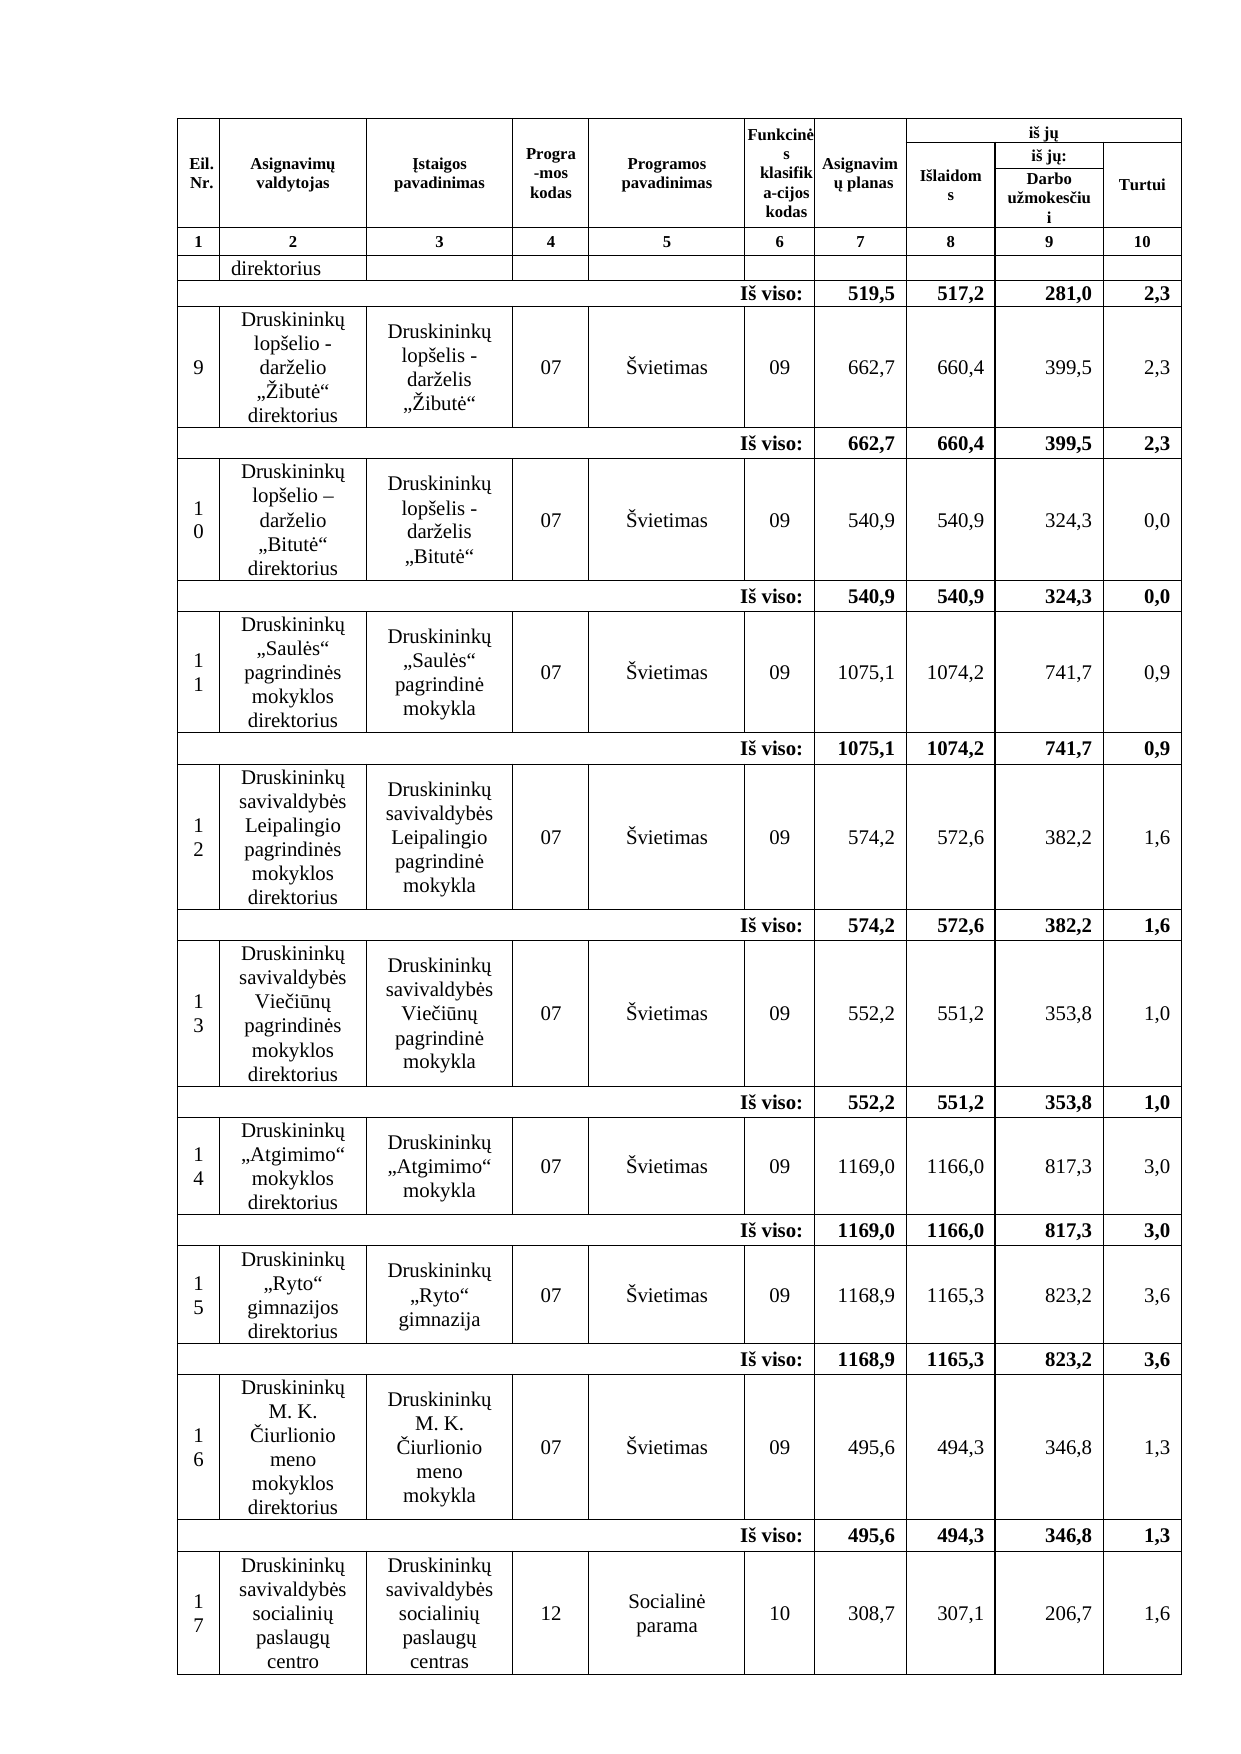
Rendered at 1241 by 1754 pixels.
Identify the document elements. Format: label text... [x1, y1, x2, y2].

table_cell 823,2 [996, 1246, 1103, 1343]
table_cell 1,3 [1104, 1520, 1181, 1551]
table_cell 574,2 [815, 765, 906, 909]
table_cell [367, 256, 512, 280]
table_cell Druskininkų savivaldybės socialinių paslaugų centro [220, 1552, 366, 1674]
table_cell 07 [513, 459, 588, 580]
table_cell 346,8 [996, 1375, 1103, 1519]
table_cell 1169,0 [815, 1215, 906, 1245]
table_cell 09 [745, 612, 814, 732]
table_header Programos pavadinimas [589, 119, 744, 227]
table_cell Švietimas [589, 307, 744, 427]
table_cell Iš viso: [178, 581, 814, 611]
table_cell 07 [513, 1246, 588, 1343]
table_cell [907, 256, 994, 280]
table_cell 574,2 [815, 910, 906, 940]
table_header Asignavimų planas [815, 119, 906, 227]
table_cell 2,3 [1104, 307, 1181, 427]
table_cell iš jų: [996, 143, 1103, 168]
table_cell 353,8 [996, 1087, 1103, 1117]
table_cell 2,3 [1104, 281, 1181, 306]
table_cell 09 [745, 1375, 814, 1519]
table_cell 399,5 [996, 428, 1103, 458]
table_cell 07 [513, 307, 588, 427]
table_cell 12 [513, 1552, 588, 1674]
table_cell 551,2 [907, 1087, 994, 1117]
table_cell 9 [996, 228, 1103, 255]
table_cell 572,6 [907, 765, 994, 909]
table_cell Švietimas [589, 1375, 744, 1519]
table_cell 12 [178, 765, 219, 909]
table_cell 10 [178, 459, 219, 580]
table_cell Druskininkų lopšelis - darželis „Žibutė“ [367, 307, 512, 427]
table_header Įstaigos pavadinimas [367, 119, 512, 227]
table_cell Druskininkų lopšelis - darželis „Bitutė“ [367, 459, 512, 580]
table_cell 07 [513, 612, 588, 732]
table_cell 09 [745, 459, 814, 580]
table_cell [745, 256, 814, 280]
table_cell Išlaidoms [907, 143, 994, 227]
table_cell 10 [745, 1552, 814, 1674]
table_cell 2 [220, 228, 366, 255]
table_cell Druskininkų lopšelio - darželio „Žibutė“ direktorius [220, 307, 366, 427]
table_header Asignavimų valdytojas [220, 119, 366, 227]
table_cell 07 [513, 1375, 588, 1519]
table_cell 09 [745, 307, 814, 427]
table_cell Druskininkų savivaldybės Leipalingio pagrindinės mokyklos direktorius [220, 765, 366, 909]
table_cell Iš viso: [178, 1215, 814, 1245]
table_cell Druskininkų savivaldybės socialinių paslaugų centras [367, 1552, 512, 1674]
table_cell 817,3 [996, 1118, 1103, 1214]
table_cell 07 [513, 1118, 588, 1214]
table_cell 552,2 [815, 1087, 906, 1117]
table_cell 0,0 [1104, 459, 1181, 580]
table_cell 10 [1104, 228, 1181, 255]
table_cell 4 [513, 228, 588, 255]
table_cell Druskininkų „Ryto“ gimnazijos direktorius [220, 1246, 366, 1343]
table_cell Druskininkų M. K. Čiurlionio meno mokykla [367, 1375, 512, 1519]
table_cell 1075,1 [815, 733, 906, 763]
table_cell Druskininkų „Ryto“ gimnazija [367, 1246, 512, 1343]
table_header Funkcinės klasifika-cijos kodas [745, 119, 814, 227]
table_cell 1,3 [1104, 1375, 1181, 1519]
table_cell 1165,3 [907, 1246, 994, 1343]
table_cell 1168,9 [815, 1344, 906, 1374]
table_cell Iš viso: [178, 428, 814, 458]
table_cell 3,0 [1104, 1118, 1181, 1214]
table_cell 16 [178, 1375, 219, 1519]
table_cell 382,2 [996, 910, 1103, 940]
table_cell 1074,2 [907, 733, 994, 763]
table_cell 307,1 [907, 1552, 994, 1674]
table_header Progra-mos kodas [513, 119, 588, 227]
table_cell 281,0 [996, 281, 1103, 306]
table_cell Druskininkų lopšelio – darželio „Bitutė“ direktorius [220, 459, 366, 580]
table_cell Druskininkų „Saulės“ pagrindinė mokykla [367, 612, 512, 732]
table_cell Švietimas [589, 612, 744, 732]
table_cell 0,9 [1104, 612, 1181, 732]
table_cell [815, 256, 906, 280]
table_cell 1074,2 [907, 612, 994, 732]
table_header Eil. Nr. [178, 119, 219, 227]
table_cell Turtui [1104, 143, 1181, 227]
table_cell [1104, 256, 1181, 280]
table_cell Druskininkų M. K. Čiurlionio meno mokyklos direktorius [220, 1375, 366, 1519]
table_cell 1169,0 [815, 1118, 906, 1214]
table_cell 17 [178, 1552, 219, 1674]
table_cell 1,6 [1104, 1552, 1181, 1674]
table_cell Druskininkų „Saulės“ pagrindinės mokyklos direktorius [220, 612, 366, 732]
table_cell 324,3 [996, 581, 1103, 611]
table_cell 206,7 [996, 1552, 1103, 1674]
table_cell 540,9 [815, 581, 906, 611]
table_cell 7 [815, 228, 906, 255]
table_cell 353,8 [996, 941, 1103, 1086]
table_cell 1168,9 [815, 1246, 906, 1343]
table_cell 1,0 [1104, 1087, 1181, 1117]
table_cell Druskininkų savivaldybės Viečiūnų pagrindinė mokykla [367, 941, 512, 1086]
table_cell 07 [513, 765, 588, 909]
table_cell 540,9 [815, 459, 906, 580]
table_cell 495,6 [815, 1520, 906, 1551]
table_cell Švietimas [589, 765, 744, 909]
table_cell 662,7 [815, 307, 906, 427]
table_cell 540,9 [907, 459, 994, 580]
table_cell 399,5 [996, 307, 1103, 427]
table_cell 3 [367, 228, 512, 255]
table_cell 519,5 [815, 281, 906, 306]
table_cell Druskininkų savivaldybės Viečiūnų pagrindinės mokyklos direktorius [220, 941, 366, 1086]
table_cell 8 [907, 228, 994, 255]
table_cell 1075,1 [815, 612, 906, 732]
table_cell Švietimas [589, 1246, 744, 1343]
table_cell Švietimas [589, 459, 744, 580]
table_cell Švietimas [589, 1118, 744, 1214]
table_cell 3,6 [1104, 1344, 1181, 1374]
table_cell Iš viso: [178, 1087, 814, 1117]
table_cell 517,2 [907, 281, 994, 306]
table_cell 3,6 [1104, 1246, 1181, 1343]
table_cell Švietimas [589, 941, 744, 1086]
table_cell 660,4 [907, 428, 994, 458]
table_cell Socialinė parama [589, 1552, 744, 1674]
table_cell 552,2 [815, 941, 906, 1086]
table_cell 1,0 [1104, 941, 1181, 1086]
table_cell 1165,3 [907, 1344, 994, 1374]
table_header iš jų [907, 119, 1181, 142]
table_cell 1,6 [1104, 910, 1181, 940]
table_cell 494,3 [907, 1520, 994, 1551]
table_cell 382,2 [996, 765, 1103, 909]
table_cell 07 [513, 941, 588, 1086]
table_cell 741,7 [996, 612, 1103, 732]
table_cell 346,8 [996, 1520, 1103, 1551]
table_cell 0,0 [1104, 581, 1181, 611]
table_cell Druskininkų savivaldybės Leipalingio pagrindinė mokykla [367, 765, 512, 909]
table_cell [178, 256, 219, 280]
table_cell Iš viso: [178, 733, 814, 763]
table_cell 662,7 [815, 428, 906, 458]
table_cell 09 [745, 765, 814, 909]
table_cell 2,3 [1104, 428, 1181, 458]
table_cell 13 [178, 941, 219, 1086]
table_cell [996, 256, 1103, 280]
table_cell 572,6 [907, 910, 994, 940]
table_cell 494,3 [907, 1375, 994, 1519]
table_cell Iš viso: [178, 1344, 814, 1374]
table_cell 660,4 [907, 307, 994, 427]
table_cell 09 [745, 1246, 814, 1343]
table_cell [513, 256, 588, 280]
table_cell 0,9 [1104, 733, 1181, 763]
table_cell 09 [745, 941, 814, 1086]
table_cell Iš viso: [178, 281, 814, 306]
table_cell 823,2 [996, 1344, 1103, 1374]
table_cell 14 [178, 1118, 219, 1214]
table_cell 1 [178, 228, 219, 255]
table_cell 1166,0 [907, 1118, 994, 1214]
table_cell 15 [178, 1246, 219, 1343]
table_cell 9 [178, 307, 219, 427]
table_cell direktorius [220, 256, 366, 280]
table_cell 6 [745, 228, 814, 255]
table_cell 551,2 [907, 941, 994, 1086]
table_cell Darbo užmokesčiui [996, 169, 1103, 227]
table_cell 495,6 [815, 1375, 906, 1519]
table_cell 1166,0 [907, 1215, 994, 1245]
table_cell 1,6 [1104, 765, 1181, 909]
table_cell 11 [178, 612, 219, 732]
table_cell Druskininkų „Atgimimo“ mokyklos direktorius [220, 1118, 366, 1214]
table_cell 817,3 [996, 1215, 1103, 1245]
table_cell 3,0 [1104, 1215, 1181, 1245]
table_cell Iš viso: [178, 1520, 814, 1551]
table_cell 324,3 [996, 459, 1103, 580]
table_cell 540,9 [907, 581, 994, 611]
table_cell [589, 256, 744, 280]
table_cell Druskininkų „Atgimimo“ mokykla [367, 1118, 512, 1214]
table_cell 09 [745, 1118, 814, 1214]
table_cell 5 [589, 228, 744, 255]
table_cell 741,7 [996, 733, 1103, 763]
table_cell 308,7 [815, 1552, 906, 1674]
table_cell Iš viso: [178, 910, 814, 940]
